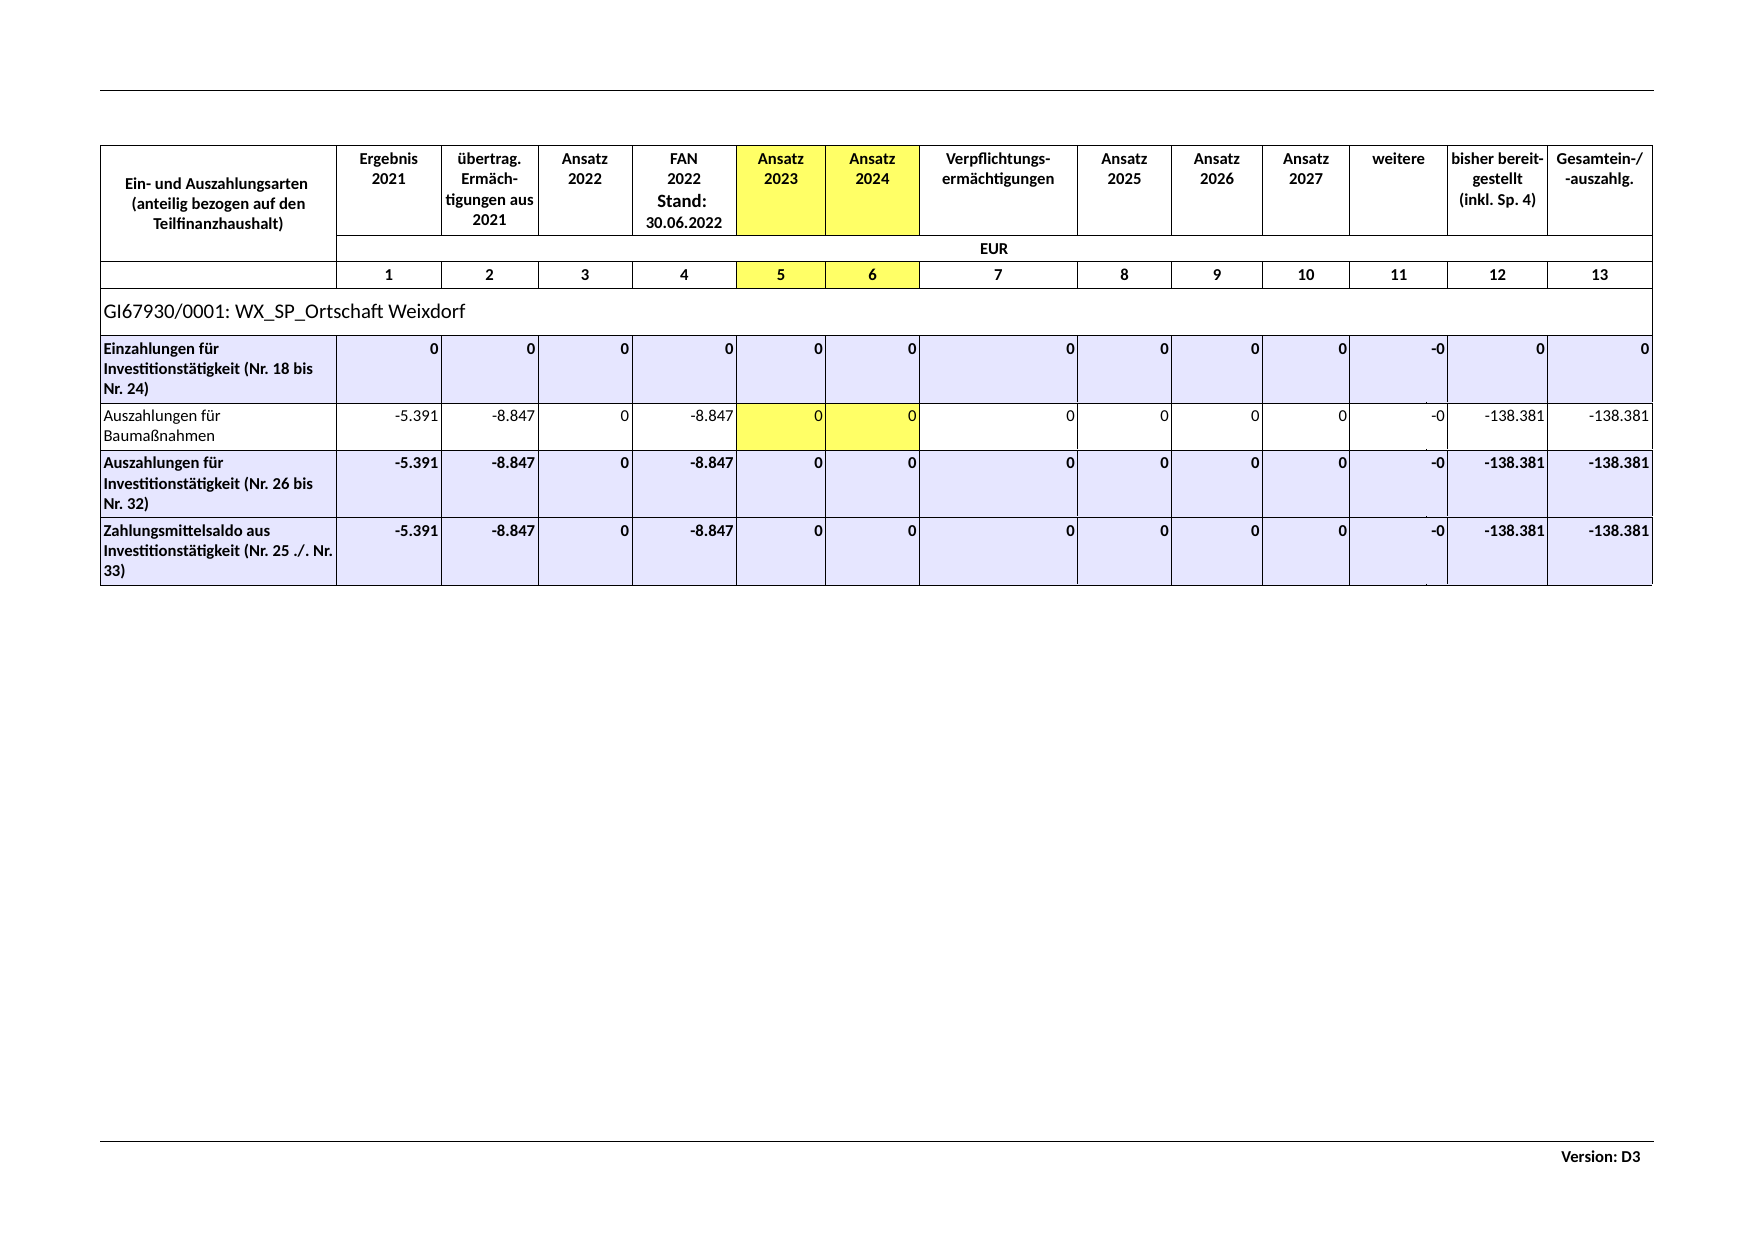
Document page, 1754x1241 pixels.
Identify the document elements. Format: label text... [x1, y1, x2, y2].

table_cell 0 [539, 336, 632, 402]
table_header FAN 2022 Stand: 30.06.2022 [633, 146, 736, 235]
table_cell 0 [737, 336, 825, 402]
table_cell 11 [1350, 262, 1447, 288]
table_cell -8.847 [442, 404, 538, 449]
table_cell 5 [737, 262, 825, 288]
table_cell 3 [539, 262, 632, 288]
table_cell -5.391 [337, 518, 441, 584]
table_cell 8 [1078, 262, 1171, 288]
table_cell 0 [337, 336, 441, 402]
table_cell -8.847 [442, 518, 538, 584]
table_cell -8.847 [633, 404, 736, 449]
table_cell [101, 262, 336, 288]
table_header Ansatz 2024 [826, 146, 919, 235]
table_cell 0 [1263, 404, 1349, 449]
table_header Gesamtein-/ -auszahlg. [1548, 146, 1652, 235]
table_cell 0 [539, 518, 632, 584]
table_cell -0 [1350, 451, 1447, 516]
table_cell 7 [920, 262, 1077, 288]
table_header Ansatz 2023 [737, 146, 825, 235]
table_cell -0 [1350, 336, 1447, 402]
table_cell Auszahlungen für Investitionstätigkeit (Nr. 26 bis Nr. 32) [101, 451, 336, 516]
table_cell 0 [737, 451, 825, 516]
table_header Ansatz 2027 [1263, 146, 1349, 235]
table_cell 0 [1172, 336, 1262, 402]
table_cell 0 [1263, 336, 1349, 402]
table_header übertrag. Ermäch-tigungen aus 2021 [442, 146, 538, 235]
table_cell EUR [337, 236, 1652, 261]
table_cell Einzahlungen für Investitionstätigkeit (Nr. 18 bis Nr. 24) [101, 336, 336, 402]
table_cell 0 [920, 336, 1077, 402]
table_cell 0 [1078, 451, 1171, 516]
table_cell 0 [920, 518, 1077, 584]
table_cell 0 [1078, 518, 1171, 584]
table_header Ansatz 2026 [1172, 146, 1262, 235]
table_cell 0 [826, 404, 919, 449]
table_cell 0 [1172, 518, 1262, 584]
table_cell 0 [1078, 404, 1171, 449]
table_cell 0 [1172, 451, 1262, 516]
table_cell -138.381 [1548, 404, 1652, 449]
table_cell 0 [826, 518, 919, 584]
table_cell -8.847 [633, 518, 736, 584]
table_cell 0 [442, 336, 538, 402]
table_cell 0 [1448, 336, 1547, 402]
table_cell -138.381 [1548, 518, 1652, 584]
table_cell 0 [633, 336, 736, 402]
table_cell -138.381 [1448, 451, 1547, 516]
table_cell 4 [633, 262, 736, 288]
table_cell 6 [826, 262, 919, 288]
table_cell 0 [737, 404, 825, 449]
table_cell -138.381 [1448, 404, 1547, 449]
table_cell 12 [1448, 262, 1547, 288]
table_cell 0 [539, 451, 632, 516]
table_cell Zahlungsmittelsaldo aus Investitionstätigkeit (Nr. 25 ./. Nr. 33) [101, 518, 336, 584]
table_cell 9 [1172, 262, 1262, 288]
table_header Ansatz 2025 [1078, 146, 1171, 235]
table_header Ergebnis 2021 [337, 146, 441, 235]
table_cell 0 [737, 518, 825, 584]
table_cell -0 [1350, 518, 1447, 584]
table_cell -138.381 [1448, 518, 1547, 584]
table_cell 1 [337, 262, 441, 288]
table_header bisher bereit-gestellt (inkl. Sp. 4) [1448, 146, 1547, 235]
table_cell 2 [442, 262, 538, 288]
table_header Ein- und Auszahlungsarten (anteilig bezogen auf den Teilfinanzhaushalt) [101, 146, 336, 261]
table_cell 0 [826, 336, 919, 402]
table_cell -5.391 [337, 451, 441, 516]
table_cell -138.381 [1548, 451, 1652, 516]
table_cell 0 [539, 404, 632, 449]
table_cell 0 [1078, 336, 1171, 402]
table_header weitere [1350, 146, 1447, 235]
table_cell -8.847 [442, 451, 538, 516]
table_cell 0 [1548, 336, 1652, 402]
table_cell 0 [920, 451, 1077, 516]
table_cell -8.847 [633, 451, 736, 516]
table_header Ansatz 2022 [539, 146, 632, 235]
table_cell 0 [1172, 404, 1262, 449]
table_cell Auszahlungen für Baumaßnahmen [101, 404, 336, 449]
table_cell 13 [1548, 262, 1652, 288]
table_cell 0 [1263, 518, 1349, 584]
table_cell 0 [920, 404, 1077, 449]
table_cell GI67930/0001: WX_SP_Ortschaft Weixdorf [101, 289, 1652, 335]
table_cell 0 [1263, 451, 1349, 516]
table_cell -0 [1350, 404, 1447, 449]
table_header Verpflichtungs-ermächtigungen [920, 146, 1077, 235]
table_cell 0 [826, 451, 919, 516]
table_cell -5.391 [337, 404, 441, 449]
table_cell 10 [1263, 262, 1349, 288]
